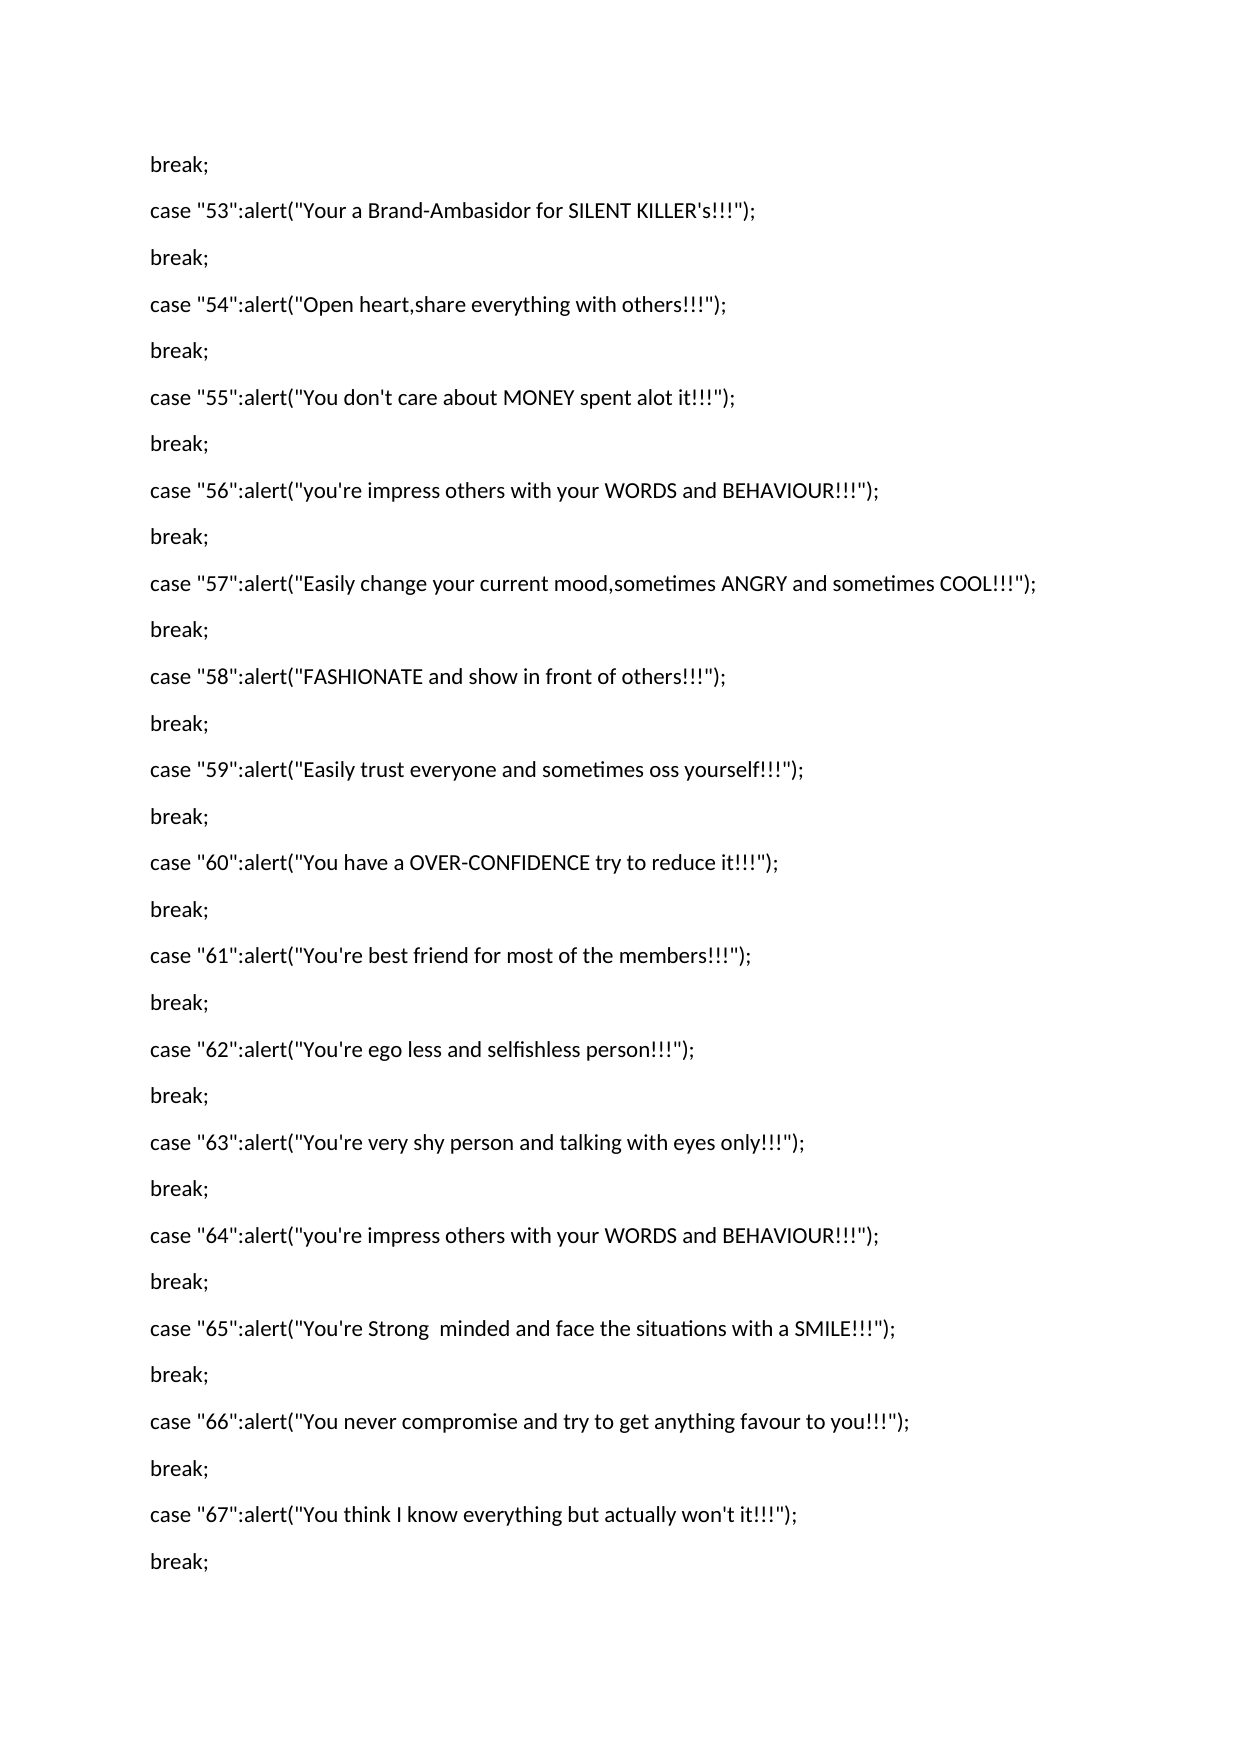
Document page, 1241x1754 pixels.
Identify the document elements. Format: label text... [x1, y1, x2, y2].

text case "67":alert("You think I know everything but actually won't it!!!"); [150, 1500, 1090, 1528]
text case "63":alert("You're very shy person and talking with eyes only!!!"); [150, 1128, 1090, 1156]
text break; [150, 1267, 1090, 1296]
text break; [150, 709, 1090, 737]
text break; [150, 1361, 1090, 1389]
text case "62":alert("You're ego less and selfishless person!!!"); [150, 1035, 1090, 1063]
text case "53":alert("Your a Brand-Ambasidor for SILENT KILLER's!!!"); [150, 197, 1090, 224]
text break; [150, 895, 1090, 923]
text case "58":alert("FASHIONATE and show in front of others!!!"); [150, 662, 1090, 690]
text case "64":alert("you're impress others with your WORDS and BEHAVIOUR!!!"); [150, 1221, 1090, 1249]
text break; [150, 802, 1090, 830]
text case "59":alert("Easily trust everyone and sometimes oss yourself!!!"); [150, 755, 1090, 783]
text break; [150, 429, 1090, 457]
text break; [150, 616, 1090, 644]
text case "56":alert("you're impress others with your WORDS and BEHAVIOUR!!!"); [150, 476, 1090, 504]
text case "65":alert("You're Strong minded and face the situations with a SMILE!!!"); [150, 1314, 1090, 1342]
text break; [150, 522, 1090, 551]
text break; [150, 1547, 1090, 1575]
text case "66":alert("You never compromise and try to get anything favour to you!!!"); [150, 1407, 1090, 1435]
text break; [150, 243, 1090, 271]
text break; [150, 1174, 1090, 1202]
text break; [150, 988, 1090, 1016]
text break; [150, 1081, 1090, 1109]
text case "60":alert("You have a OVER-CONFIDENCE try to reduce it!!!"); [150, 848, 1090, 876]
text break; [150, 1454, 1090, 1482]
text case "54":alert("Open heart,share everything with others!!!"); [150, 290, 1090, 318]
text break; [150, 336, 1090, 364]
text case "61":alert("You're best friend for most of the members!!!"); [150, 942, 1090, 969]
text case "57":alert("Easily change your current mood,sometimes ANGRY and sometimes COOL!!!"); [150, 569, 1090, 597]
text break; [150, 150, 1090, 178]
text case "55":alert("You don't care about MONEY spent alot it!!!"); [150, 383, 1090, 411]
